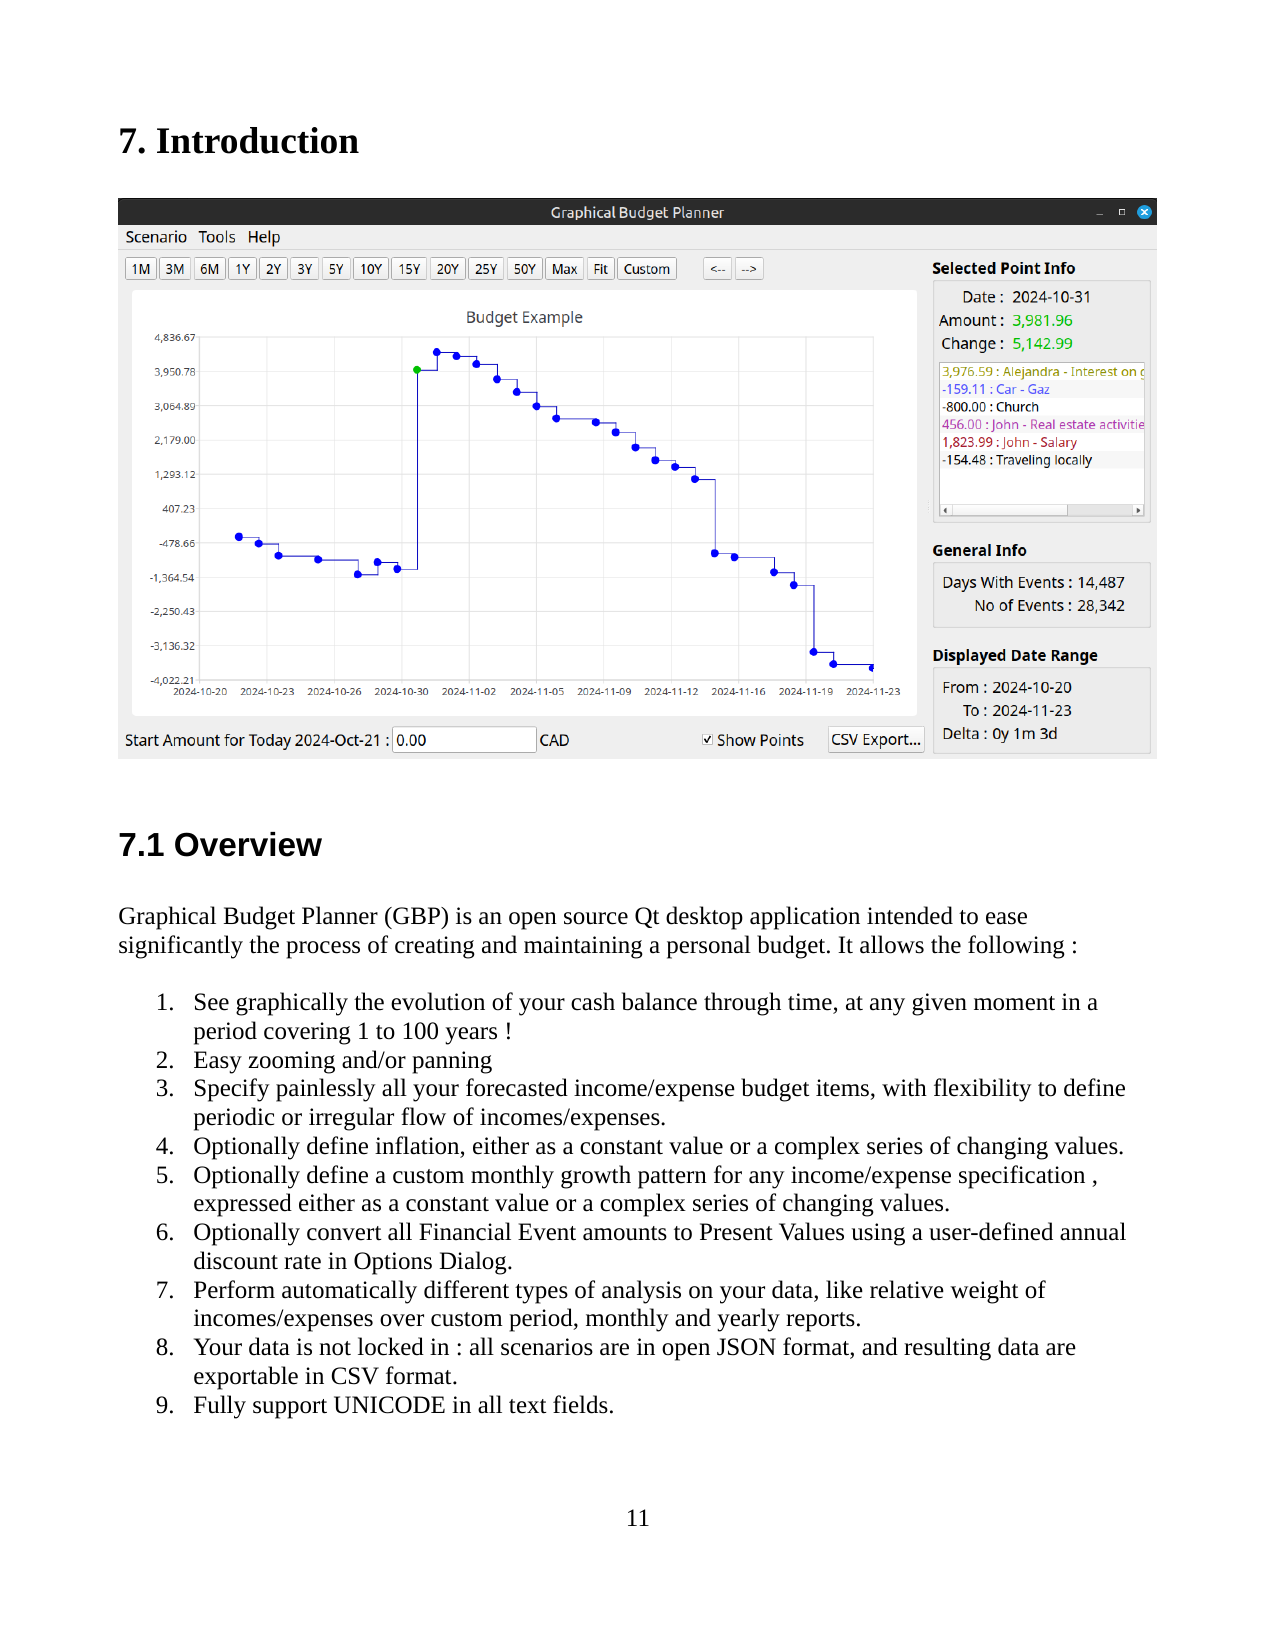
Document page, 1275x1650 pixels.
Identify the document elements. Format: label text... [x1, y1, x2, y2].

list Optionally define inflation, either as a constant value or a complex series of changing values. [156, 1131, 1157, 1160]
list Easy zooming and/or panning [156, 1045, 1157, 1073]
list Specify painlessly all your forecasted income/expense budget items, with flexibility to define periodic or irregular flow of incomes/expenses. [156, 1073, 1157, 1131]
list See graphically the evolution of your cash balance through time, at any given moment in a period covering 1 to 100 years ! [156, 987, 1157, 1045]
subtitle Overview [118, 825, 1157, 863]
list Fully support UNICODE in all text fields. [156, 1390, 1157, 1418]
list Optionally define a custom monthly growth pattern for any income/expense specification , expressed either as a constant value or a complex series of changing values. [156, 1160, 1157, 1217]
picture [118, 198, 1157, 759]
text Graphical Budget Planner (GBP) is an open source Qt desktop application intended to ease significantly the process of creating and maintaining a personal budget. It allows the following : [118, 901, 1157, 958]
list Perform automatically different types of analysis on your data, like relative weight of incomes/expenses over custom period, monthly and yearly reports. [156, 1275, 1157, 1332]
list Optionally convert all Financial Event amounts to Present Values using a user-defined annual discount rate in Options Dialog. [156, 1217, 1157, 1275]
list Your data is not locked in : all scenarios are in open JSON format, and resulting data are exportable in CSV format. [156, 1332, 1157, 1390]
subtitle Introduction [118, 118, 1157, 161]
